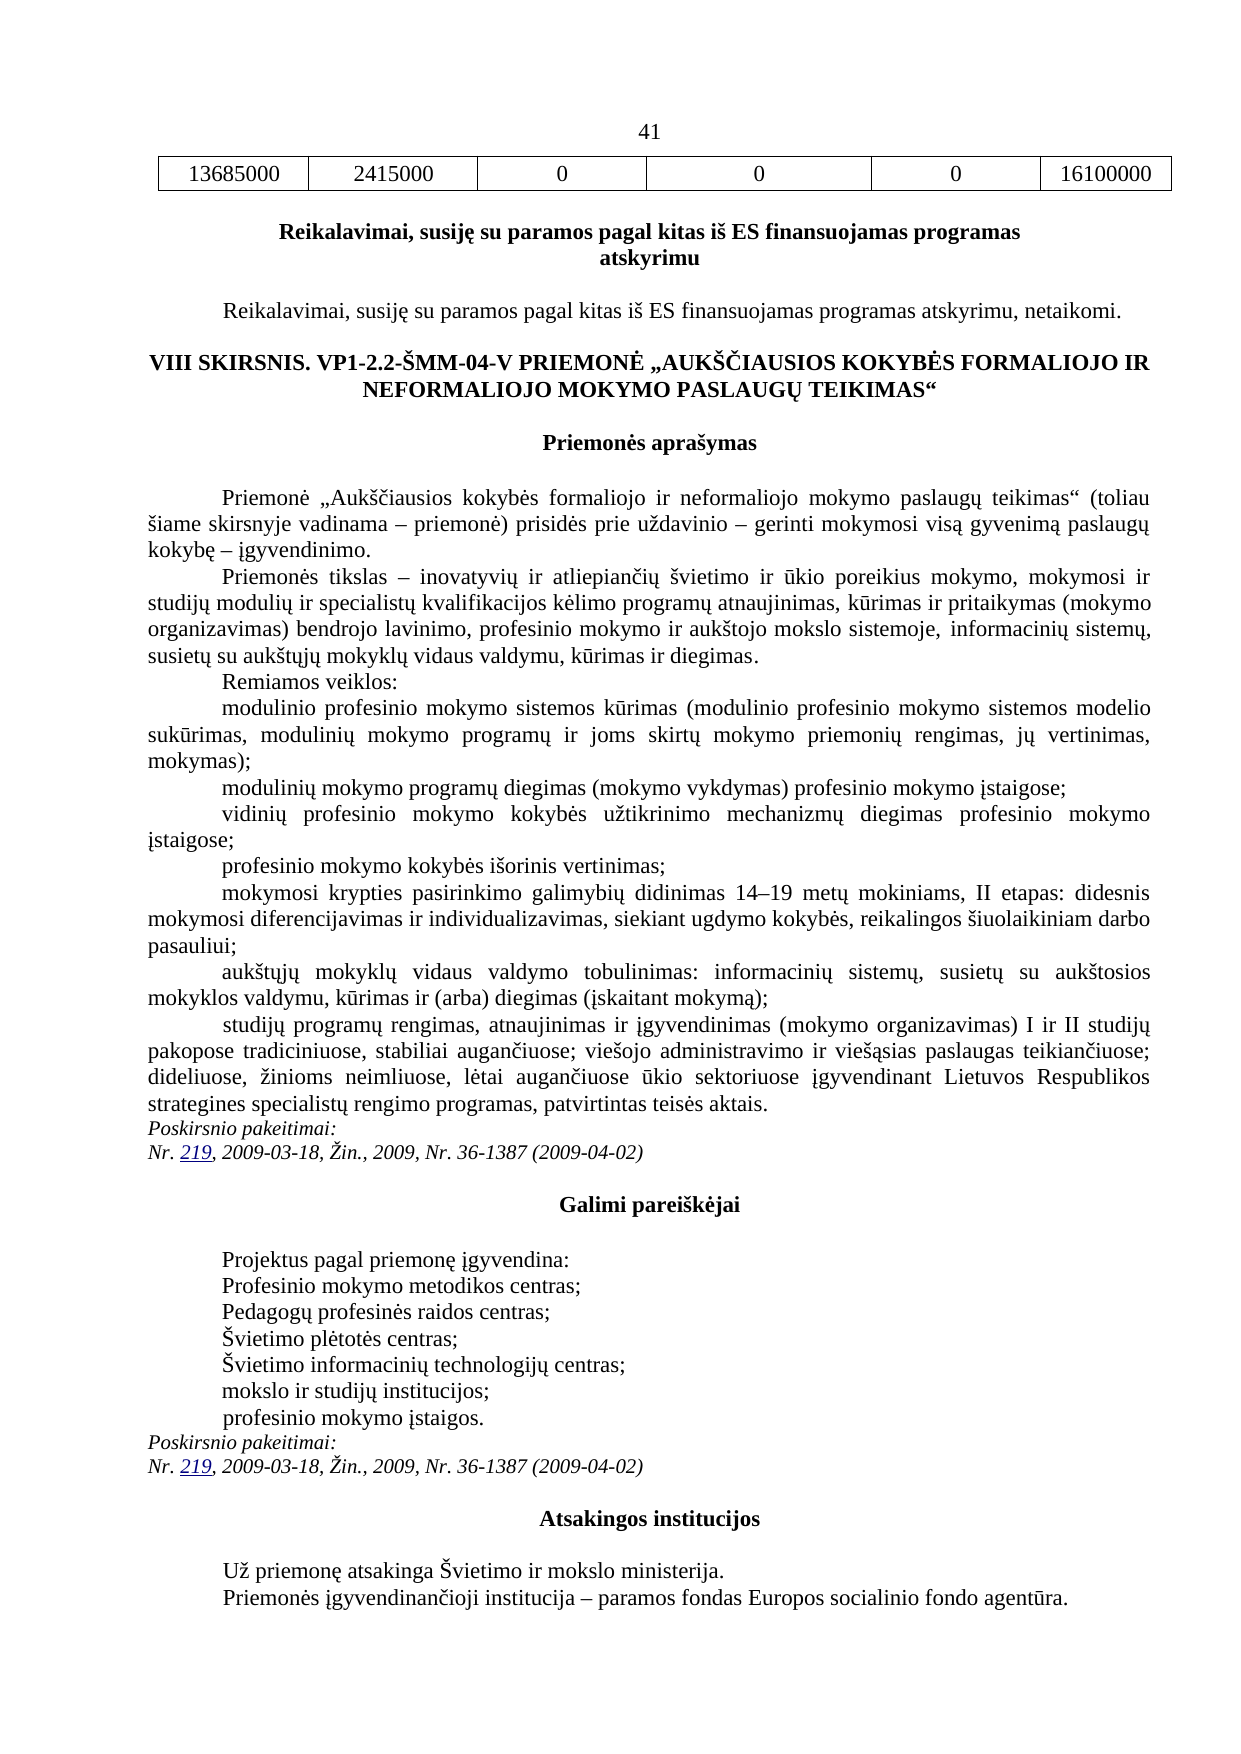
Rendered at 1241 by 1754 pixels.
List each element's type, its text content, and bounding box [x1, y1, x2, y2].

text Poskirsnio pakeitimai: [148, 1116, 1152, 1140]
text mokymosi krypties pasirinkimo galimybių didinimas 14–19 metų mokiniams, II etapas: didesnis mokymosi diferencijavimas ir individualizavimas, siekiant ugdymo kokybės, reikalingos šiuolaikiniam darbo pasauliui; [148, 879, 1152, 958]
text Švietimo informacinių technologijų centras; [148, 1351, 1152, 1377]
text Nr. 219, 2009-03-18, Žin., 2009, Nr. 36-1387 (2009-04-02) [148, 1140, 1152, 1164]
table_cell 0 [478, 157, 646, 190]
text Priemonės aprašymas [148, 428, 1152, 455]
text Nr. 219, 2009-03-18, Žin., 2009, Nr. 36-1387 (2009-04-02) [148, 1454, 1152, 1478]
text modulinio profesinio mokymo sistemos kūrimas (modulinio profesinio mokymo sistemos modelio sukūrimas, modulinių mokymo programų ir joms skirtų mokymo priemonių rengimas, jų vertinimas, mokymas); [148, 694, 1152, 773]
text modulinių mokymo programų diegimas (mokymo vykdymas) profesinio mokymo įstaigose; [148, 773, 1152, 800]
text Atsakingos institucijos [148, 1505, 1152, 1531]
table_cell 16100000 [1041, 157, 1171, 190]
text Projektus pagal priemonę įgyvendina: [148, 1246, 1152, 1272]
text Reikalavimai, susiję su paramos pagal kitas iš ES finansuojamas programas atskyrimu [148, 218, 1152, 270]
text Priemonės įgyvendinančioji institucija – paramos fondas Europos socialinio fondo agentūra. [148, 1584, 1152, 1610]
table_cell 2415000 [309, 157, 477, 190]
text profesinio mokymo įstaigos. [185, 1404, 1152, 1430]
subtitle VIII SKIRSNIS. VP1-2.2-ŠMM-04-V PRIEMONĖ „AUKŠČIAUSIOS KOKYBĖS FORMALIOJO IR NEFORMALIOJO MOKYMO PASLAUGŲ TEIKIMAS“ [148, 349, 1152, 402]
text mokslo ir studijų institucijos; [148, 1377, 1152, 1404]
text profesinio mokymo kokybės išorinis vertinimas; [148, 853, 1152, 879]
text aukštųjų mokyklų vidaus valdymo tobulinimas: informacinių sistemų, susietų su aukštosios mokyklos valdymu, kūrimas ir (arba) diegimas (įskaitant mokymą); [148, 958, 1152, 1011]
text vidinių profesinio mokymo kokybės užtikrinimo mechanizmų diegimas profesinio mokymo įstaigose; [148, 800, 1152, 853]
text studijų programų rengimas, atnaujinimas ir įgyvendinimas (mokymo organizavimas) I ir II studijų pakopose tradiciniuose, stabiliai augančiuose; viešojo administravimo ir viešąsias paslaugas teikiančiuose; dideliuose, žinioms neimliuose, lėtai augančiuose ūkio sektoriuose įgyvendinant Lietuvos Respublikos strategines specialistų rengimo programas, patvirtintas teisės aktais. [148, 1011, 1152, 1116]
table_cell 0 [647, 157, 871, 190]
text Pedagogų profesinės raidos centras; [148, 1298, 1152, 1325]
text Priemonės tikslas – inovatyvių ir atliepiančių švietimo ir ūkio poreikius mokymo, mokymosi ir studijų modulių ir specialistų kvalifikacijos kėlimo programų atnaujinimas, kūrimas ir pritaikymas (mokymo organizavimas) bendrojo lavinimo, profesinio mokymo ir aukštojo mokslo sistemoje, informacinių sistemų, susietų su aukštųjų mokyklų vidaus valdymu, kūrimas ir diegimas. [148, 563, 1152, 668]
text Už priemonę atsakinga Švietimo ir mokslo ministerija. [148, 1557, 1152, 1584]
text Remiamos veiklos: [148, 668, 1152, 694]
table_cell 13685000 [159, 157, 308, 190]
text Profesinio mokymo metodikos centras; [148, 1272, 1152, 1298]
text Galimi pareiškėjai [148, 1191, 1152, 1217]
text Poskirsnio pakeitimai: [148, 1430, 1152, 1454]
text Švietimo plėtotės centras; [148, 1325, 1152, 1351]
table_cell 0 [872, 157, 1040, 190]
text Priemonė „Aukščiausios kokybės formaliojo ir neformaliojo mokymo paslaugų teikimas“ (toliau šiame skirsnyje vadinama – priemonė) prisidės prie uždavinio – gerinti mokymosi visą gyvenimą paslaugų kokybę – įgyvendinimo. [148, 484, 1152, 563]
text Reikalavimai, susiję su paramos pagal kitas iš ES finansuojamas programas atskyrimu, netaikomi. [148, 297, 1152, 323]
